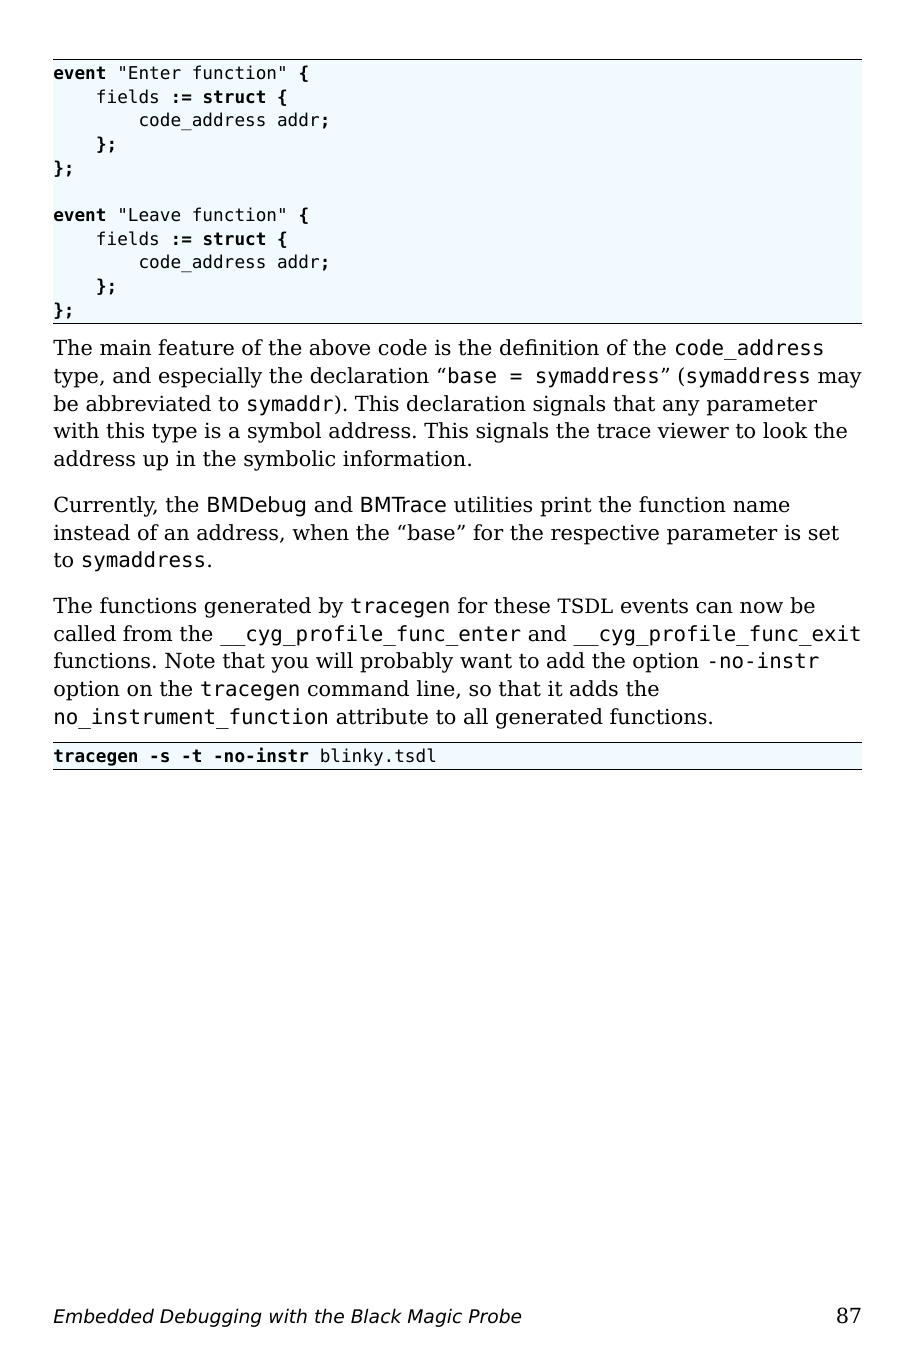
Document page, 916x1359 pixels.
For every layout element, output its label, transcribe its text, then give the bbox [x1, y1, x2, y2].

text }; [53, 296, 862, 323]
text }; [53, 130, 862, 154]
text event "Enter function" { [53, 60, 862, 83]
text code_address addr; [53, 106, 862, 130]
text The functions generated by tracegen for these TSDL events can now be called from the __cyg_profile_func_enter and __cyg_profile_func_exit functions. Note that you will probably want to add the option -no-instr option on the tracegen command line, so that it adds the no_instrument_function attribute to all generated functions. [53, 594, 862, 729]
text Currently, the BMDebug and BMTrace utilities print the function name instead of an address, when the “base” for the respective parameter is set to symaddress. [53, 493, 862, 573]
text }; [53, 154, 862, 177]
text The main feature of the above code is the definition of the code_address type, and especially the declaration “base = symaddress” (symaddress may be abbreviated to symaddr). This declaration signals that any parameter with this type is a symbol address. This signals the trace viewer to look the address up in the symbolic information. [53, 336, 862, 471]
text }; [53, 272, 862, 296]
text tracegen -s -t -no-instr blinky.tsdl [53, 743, 862, 769]
text event "Leave function" { [53, 201, 862, 224]
text fields := struct { [53, 224, 862, 248]
text fields := struct { [53, 83, 862, 106]
text code_address addr; [53, 248, 862, 272]
